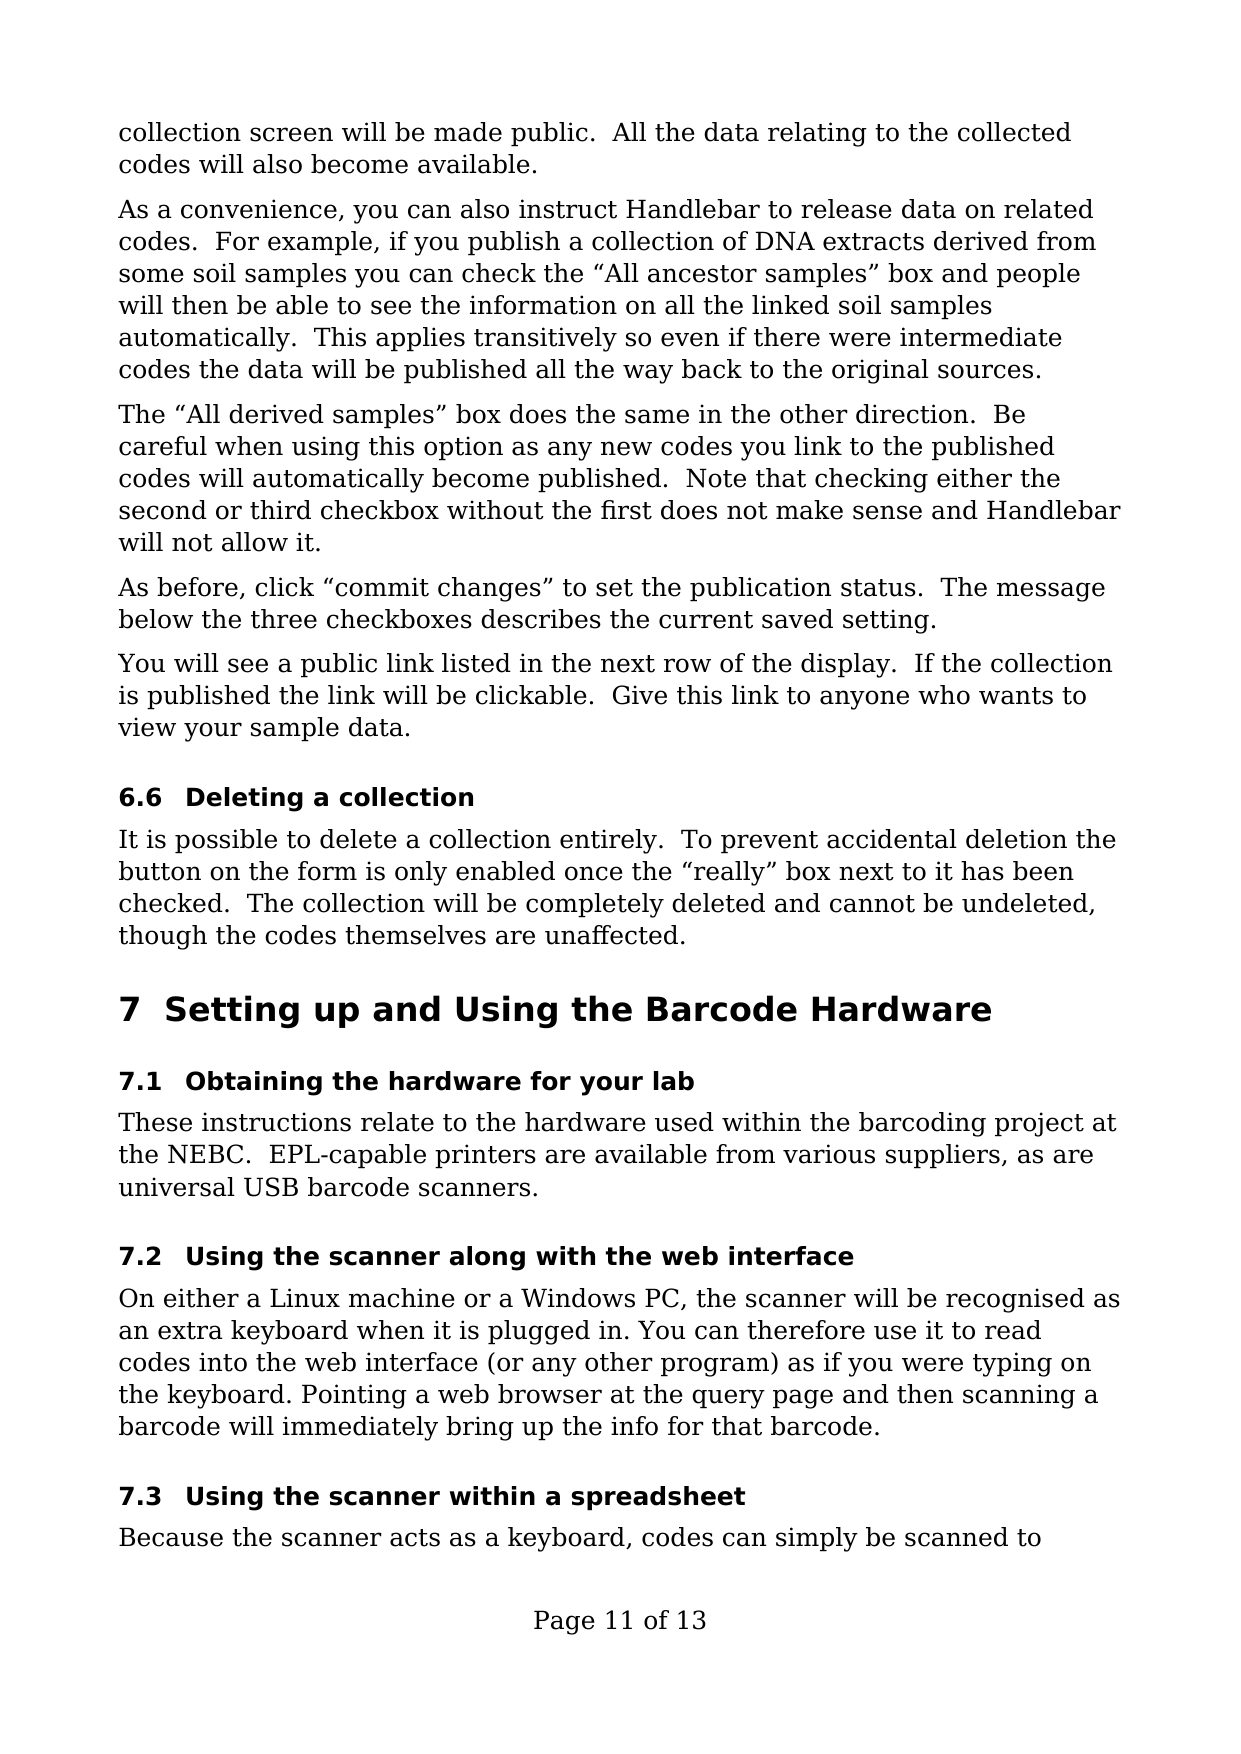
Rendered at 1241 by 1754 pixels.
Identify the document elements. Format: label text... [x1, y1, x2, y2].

subtitle Deleting a collection [118, 783, 1122, 812]
text These instructions relate to the hardware used within the barcoding project at the NEBC. EPL-capable printers are available from various suppliers, as are universal USB barcode scanners. [118, 1109, 1122, 1202]
subtitle Setting up and Using the Barcode Hardware [118, 991, 1122, 1029]
text The “All derived samples” box does the same in the other direction. Be careful when using this option as any new codes you link to the published codes will automatically become published. Note that checking either the second or third checkbox without the first does not make sense and Handlebar will not allow it. [118, 400, 1122, 557]
text You will see a public link listed in the next row of the display. If the collection is published the link will be clickable. Give this link to anyone who wants to view your sample data. [118, 649, 1122, 743]
subtitle Using the scanner within a spreadsheet [118, 1482, 1122, 1511]
text As before, click “commit changes” to set the publication status. The message below the three checkboxes describes the current saved setting. [118, 573, 1122, 634]
subtitle Using the scanner along with the web interface [118, 1242, 1122, 1272]
subtitle Obtaining the hardware for your lab [118, 1067, 1122, 1096]
text On either a Linux machine or a Windows PC, the scanner will be recognised as an extra keyboard when it is plugged in. You can therefore use it to read codes into the web interface (or any other program) as if you were typing on the keyboard. Pointing a web browser at the query page and then scanning a barcode will immediately bring up the info for that barcode. [118, 1284, 1122, 1442]
text As a convenience, you can also instruct Handlebar to release data on related codes. For example, if you publish a collection of DNA extracts derived from some soil samples you can check the “All ancestor samples” box and people will then be able to see the information on all the linked soil samples automatically. This applies transitively so even if there were intermediate codes the data will be published all the way back to the original sources. [118, 195, 1122, 384]
text collection screen will be made public. All the data relating to the collected codes will also become available. [118, 118, 1122, 179]
text Because the scanner acts as a keyboard, codes can simply be scanned to [118, 1524, 1122, 1553]
text It is possible to delete a collection entirely. To prevent accidental deletion the button on the form is only enabled once the “really” box next to it has been checked. The collection will be completely deleted and cannot be undeleted, though the codes themselves are unaffected. [118, 825, 1122, 950]
